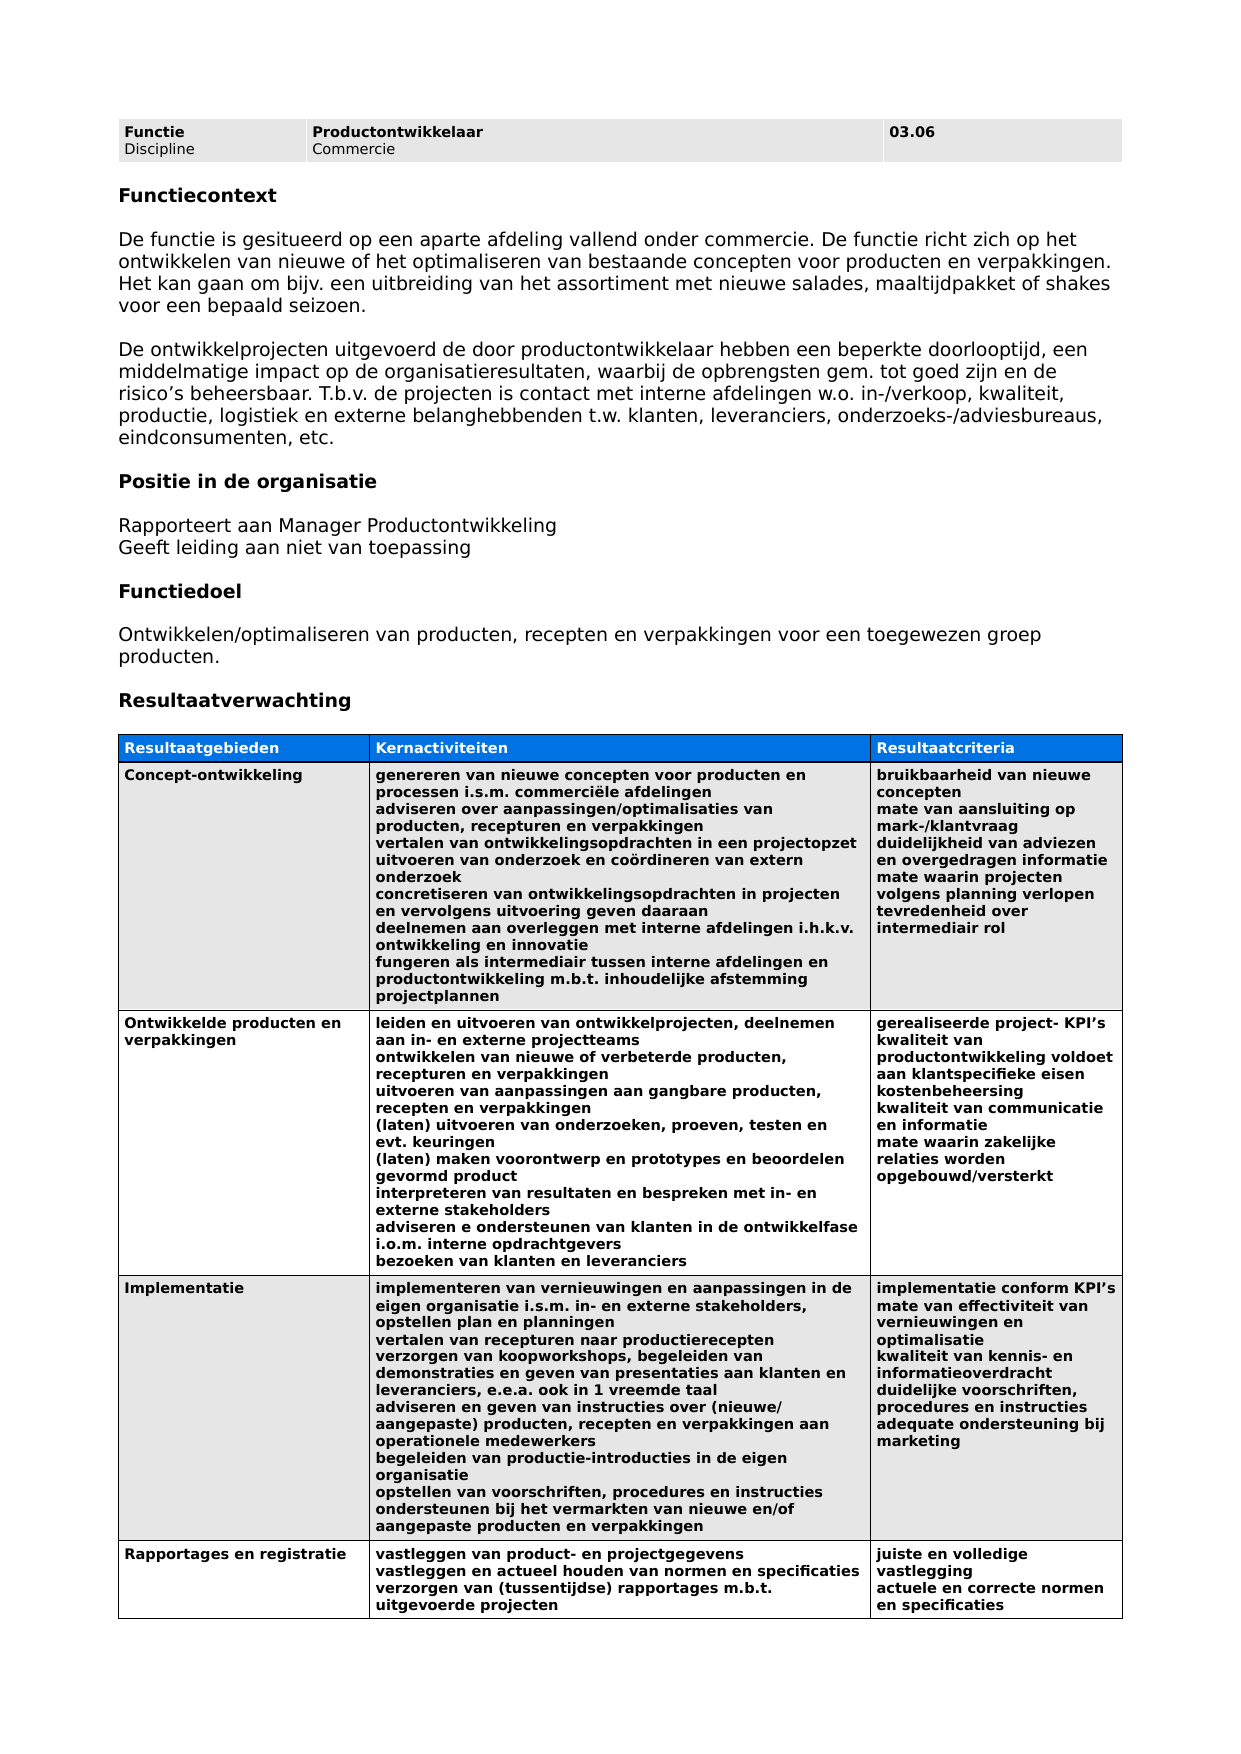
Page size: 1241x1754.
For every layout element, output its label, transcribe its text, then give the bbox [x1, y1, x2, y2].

table_cell Rapportages en registratie [119, 1541, 369, 1618]
table_header 03.06 [884, 119, 1122, 162]
table_cell leiden en uitvoeren van ontwikkelprojecten, deelnemen aan in- en externe projectteams ontwikkelen van nieuwe of verbeterde producten, recepturen en verpakkingen uitvoeren van aanpassingen aan gangbare producten, recepten en verpakkingen (laten) uitvoeren van onderzoeken, proeven, testen en evt. keuringen (laten) maken voorontwerp en prototypes en beoordelen gevormd product interpreteren van resultaten en bespreken met in- en externe stakeholders adviseren e ondersteunen van klanten in de ontwikkelfase i.o.m. interne opdrachtgevers bezoeken van klanten en leveranciers [370, 1011, 870, 1275]
subtitle Functiecontext [118, 185, 1122, 207]
table_cell implementatie conform KPI’s mate van effectiviteit van vernieuwingen en optimalisatie kwaliteit van kennis- en informatieoverdracht duidelijke voorschriften, procedures en instructies adequate ondersteuning bij marketing [871, 1276, 1122, 1540]
table_cell implementeren van vernieuwingen en aanpassingen in de eigen organisatie i.s.m. in- en externe stakeholders, opstellen plan en planningen vertalen van recepturen naar productierecepten verzorgen van koopworkshops, begeleiden van demonstraties en geven van presentaties aan klanten en leveranciers, e.e.a. ook in 1 vreemde taal adviseren en geven van instructies over (nieuwe/ aangepaste) producten, recepten en verpakkingen aan operationele medewerkers begeleiden van productie-introducties in de eigen organisatie opstellen van voorschriften, procedures en instructies ondersteunen bij het vermarkten van nieuwe en/of aangepaste producten en verpakkingen [370, 1276, 870, 1540]
text Geeft leiding aan niet van toepassing [118, 537, 1122, 559]
table_cell vastleggen van product- en projectgegevens vastleggen en actueel houden van normen en specificaties verzorgen van (tussentijdse) rapportages m.b.t. uitgevoerde projecten [370, 1541, 870, 1618]
table_cell genereren van nieuwe concepten voor producten en processen i.s.m. commerciële afdelingen adviseren over aanpassingen/optimalisaties van producten, recepturen en verpakkingen vertalen van ontwikkelingsopdrachten in een projectopzet uitvoeren van onderzoek en coördineren van extern onderzoek concretiseren van ontwikkelingsopdrachten in projecten en vervolgens uitvoering geven daaraan deelnemen aan overleggen met interne afdelingen i.h.k.v. ontwikkeling en innovatie fungeren als intermediair tussen interne afdelingen en productontwikkeling m.b.t. inhoudelijke afstemming projectplannen [370, 763, 870, 1009]
subtitle Functiedoel [118, 581, 1122, 602]
text De functie is gesitueerd op een aparte afdeling vallend onder commercie. De functie richt zich op het ontwikkelen van nieuwe of het optimaliseren van bestaande concepten voor producten en verpakkingen. Het kan gaan om bijv. een uitbreiding van het assortiment met nieuwe salades, maaltijdpakket of shakes voor een bepaald seizoen. [118, 229, 1122, 317]
table_header Functie Discipline [119, 119, 306, 162]
table_cell bruikbaarheid van nieuwe concepten mate van aansluiting op mark-/klantvraag duidelijkheid van adviezen en overgedragen informatie mate waarin projecten volgens planning verlopen tevredenheid over intermediair rol [871, 763, 1122, 1009]
table_header Resultaatcriteria [871, 735, 1122, 761]
subtitle Resultaatverwachting [118, 690, 1122, 712]
table_header Resultaatgebieden [119, 735, 369, 761]
table_header Kernactiviteiten [370, 735, 870, 761]
text Ontwikkelen/optimaliseren van producten, recepten en verpakkingen voor een toegewezen groep producten. [118, 624, 1122, 668]
subtitle Positie in de organisatie [118, 471, 1122, 493]
text De ontwikkelprojecten uitgevoerd de door productontwikkelaar hebben een beperkte doorlooptijd, een middelmatige impact op de organisatieresultaten, waarbij de opbrengsten gem. tot goed zijn en de risico’s beheersbaar. T.b.v. de projecten is contact met interne afdelingen w.o. in-/verkoop, kwaliteit, productie, logistiek en externe belanghebbenden t.w. klanten, leveranciers, onderzoeks-/adviesbureaus, eindconsumenten, etc. [118, 339, 1122, 449]
text Rapporteert aan Manager Productontwikkeling [118, 515, 1122, 537]
table_cell Concept-ontwikkeling [119, 763, 369, 1009]
table_cell Implementatie [119, 1276, 369, 1540]
table_cell Ontwikkelde producten en verpakkingen [119, 1011, 369, 1275]
table_cell juiste en volledige vastlegging actuele en correcte normen en specificaties [871, 1541, 1122, 1618]
table_cell gerealiseerde project- KPI’s kwaliteit van productontwikkeling voldoet aan klantspecifieke eisen kostenbeheersing kwaliteit van communicatie en informatie mate waarin zakelijke relaties worden opgebouwd/versterkt [871, 1011, 1122, 1275]
table_header Productontwikkelaar Commercie [307, 119, 883, 162]
